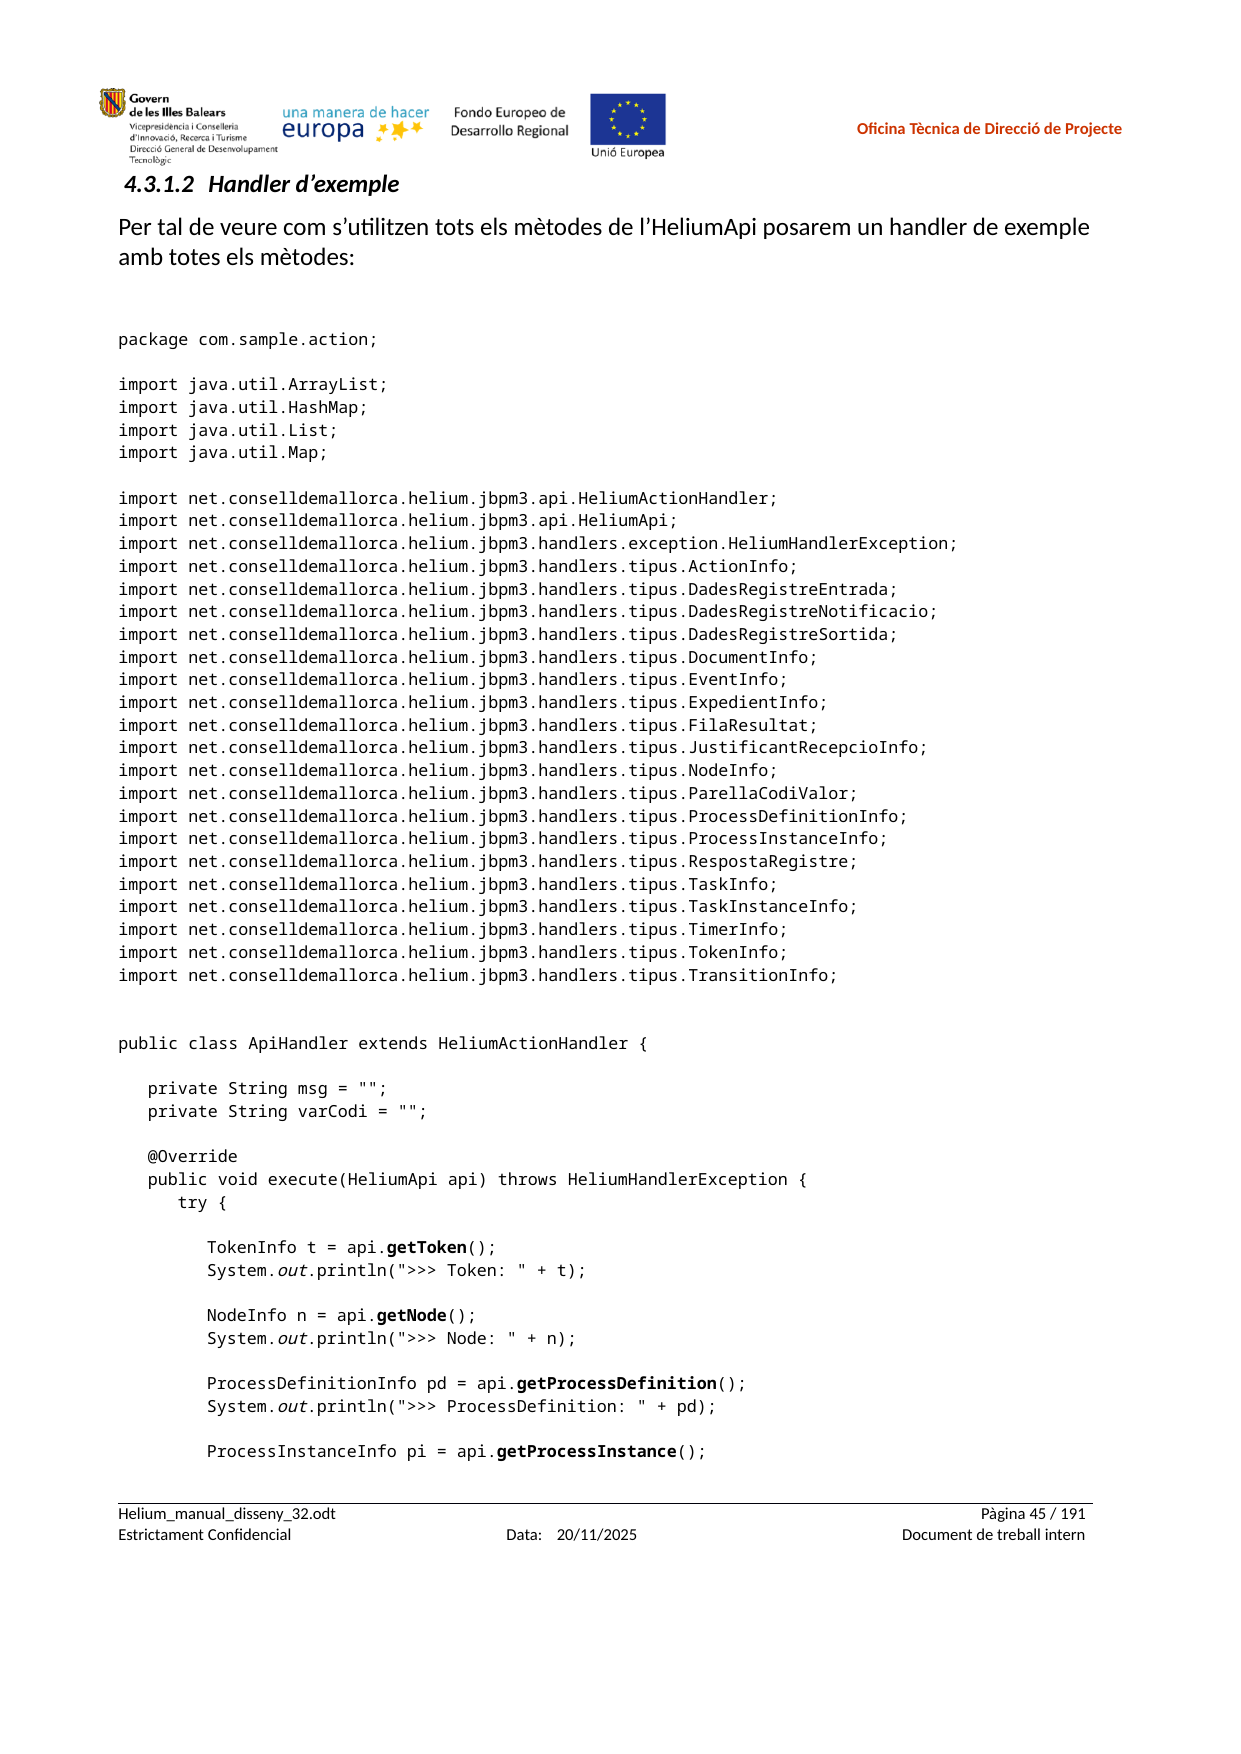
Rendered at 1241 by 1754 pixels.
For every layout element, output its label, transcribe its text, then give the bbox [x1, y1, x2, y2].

text import net.conselldemallorca.helium.jbpm3.handlers.exception.HeliumHandlerException; [118, 532, 1122, 554]
text import net.conselldemallorca.helium.jbpm3.handlers.tipus.FilaResultat; [118, 713, 1122, 736]
text private String varCodi = ""; [118, 1099, 1122, 1122]
text import net.conselldemallorca.helium.jbpm3.handlers.tipus.JustificantRecepcioInfo; [118, 736, 1122, 759]
text public void execute(HeliumApi api) throws HeliumHandlerException { [118, 1167, 1122, 1190]
text Per tal de veure com s’utilitzen tots els mètodes de l’HeliumApi posarem un handler de exemple amb totes els mètodes: [118, 211, 1122, 272]
text package com.sample.action; [118, 327, 1122, 350]
text import net.conselldemallorca.helium.jbpm3.handlers.tipus.TimerInfo; [118, 918, 1122, 940]
text NodeInfo n = api.getNode(); [118, 1304, 1122, 1326]
text System.out.println(">>> Node: " + n); [118, 1326, 1122, 1349]
text System.out.println(">>> Token: " + t); [118, 1258, 1122, 1281]
text import net.conselldemallorca.helium.jbpm3.handlers.tipus.ProcessInstanceInfo; [118, 827, 1122, 849]
text import net.conselldemallorca.helium.jbpm3.handlers.tipus.DocumentInfo; [118, 645, 1122, 668]
text import net.conselldemallorca.helium.jbpm3.handlers.tipus.EventInfo; [118, 668, 1122, 691]
text import net.conselldemallorca.helium.jbpm3.handlers.tipus.DadesRegistreNotificacio; [118, 600, 1122, 622]
text import java.util.HashMap; [118, 395, 1122, 418]
text import net.conselldemallorca.helium.jbpm3.api.HeliumActionHandler; [118, 486, 1122, 509]
text ProcessInstanceInfo pi = api.getProcessInstance(); [118, 1440, 1122, 1463]
text import net.conselldemallorca.helium.jbpm3.handlers.tipus.ProcessDefinitionInfo; [118, 804, 1122, 827]
text import net.conselldemallorca.helium.jbpm3.handlers.tipus.RespostaRegistre; [118, 849, 1122, 872]
text import net.conselldemallorca.helium.jbpm3.handlers.tipus.NodeInfo; [118, 759, 1122, 781]
text import java.util.ArrayList; [118, 373, 1122, 395]
text @Override [118, 1145, 1122, 1167]
text import net.conselldemallorca.helium.jbpm3.handlers.tipus.DadesRegistreSortida; [118, 622, 1122, 645]
text TokenInfo t = api.getToken(); [118, 1236, 1122, 1258]
text import net.conselldemallorca.helium.jbpm3.handlers.tipus.TransitionInfo; [118, 963, 1122, 986]
text import net.conselldemallorca.helium.jbpm3.handlers.tipus.TokenInfo; [118, 940, 1122, 963]
text import net.conselldemallorca.helium.jbpm3.handlers.tipus.ExpedientInfo; [118, 691, 1122, 713]
text import java.util.Map; [118, 441, 1122, 463]
text try { [118, 1190, 1122, 1213]
text ProcessDefinitionInfo pd = api.getProcessDefinition(); [118, 1372, 1122, 1394]
text import net.conselldemallorca.helium.jbpm3.handlers.tipus.ParellaCodiValor; [118, 781, 1122, 804]
text System.out.println(">>> ProcessDefinition: " + pd); [118, 1394, 1122, 1417]
subtitle Handler d’exemple [118, 168, 1122, 198]
text import net.conselldemallorca.helium.jbpm3.handlers.tipus.TaskInfo; [118, 872, 1122, 895]
text import net.conselldemallorca.helium.jbpm3.handlers.tipus.ActionInfo; [118, 554, 1122, 577]
text private String msg = ""; [118, 1077, 1122, 1099]
text import java.util.List; [118, 418, 1122, 441]
text import net.conselldemallorca.helium.jbpm3.api.HeliumApi; [118, 509, 1122, 532]
text public class ApiHandler extends HeliumActionHandler { [118, 1031, 1122, 1054]
picture [99, 87, 668, 166]
text import net.conselldemallorca.helium.jbpm3.handlers.tipus.DadesRegistreEntrada; [118, 577, 1122, 600]
text import net.conselldemallorca.helium.jbpm3.handlers.tipus.TaskInstanceInfo; [118, 895, 1122, 918]
